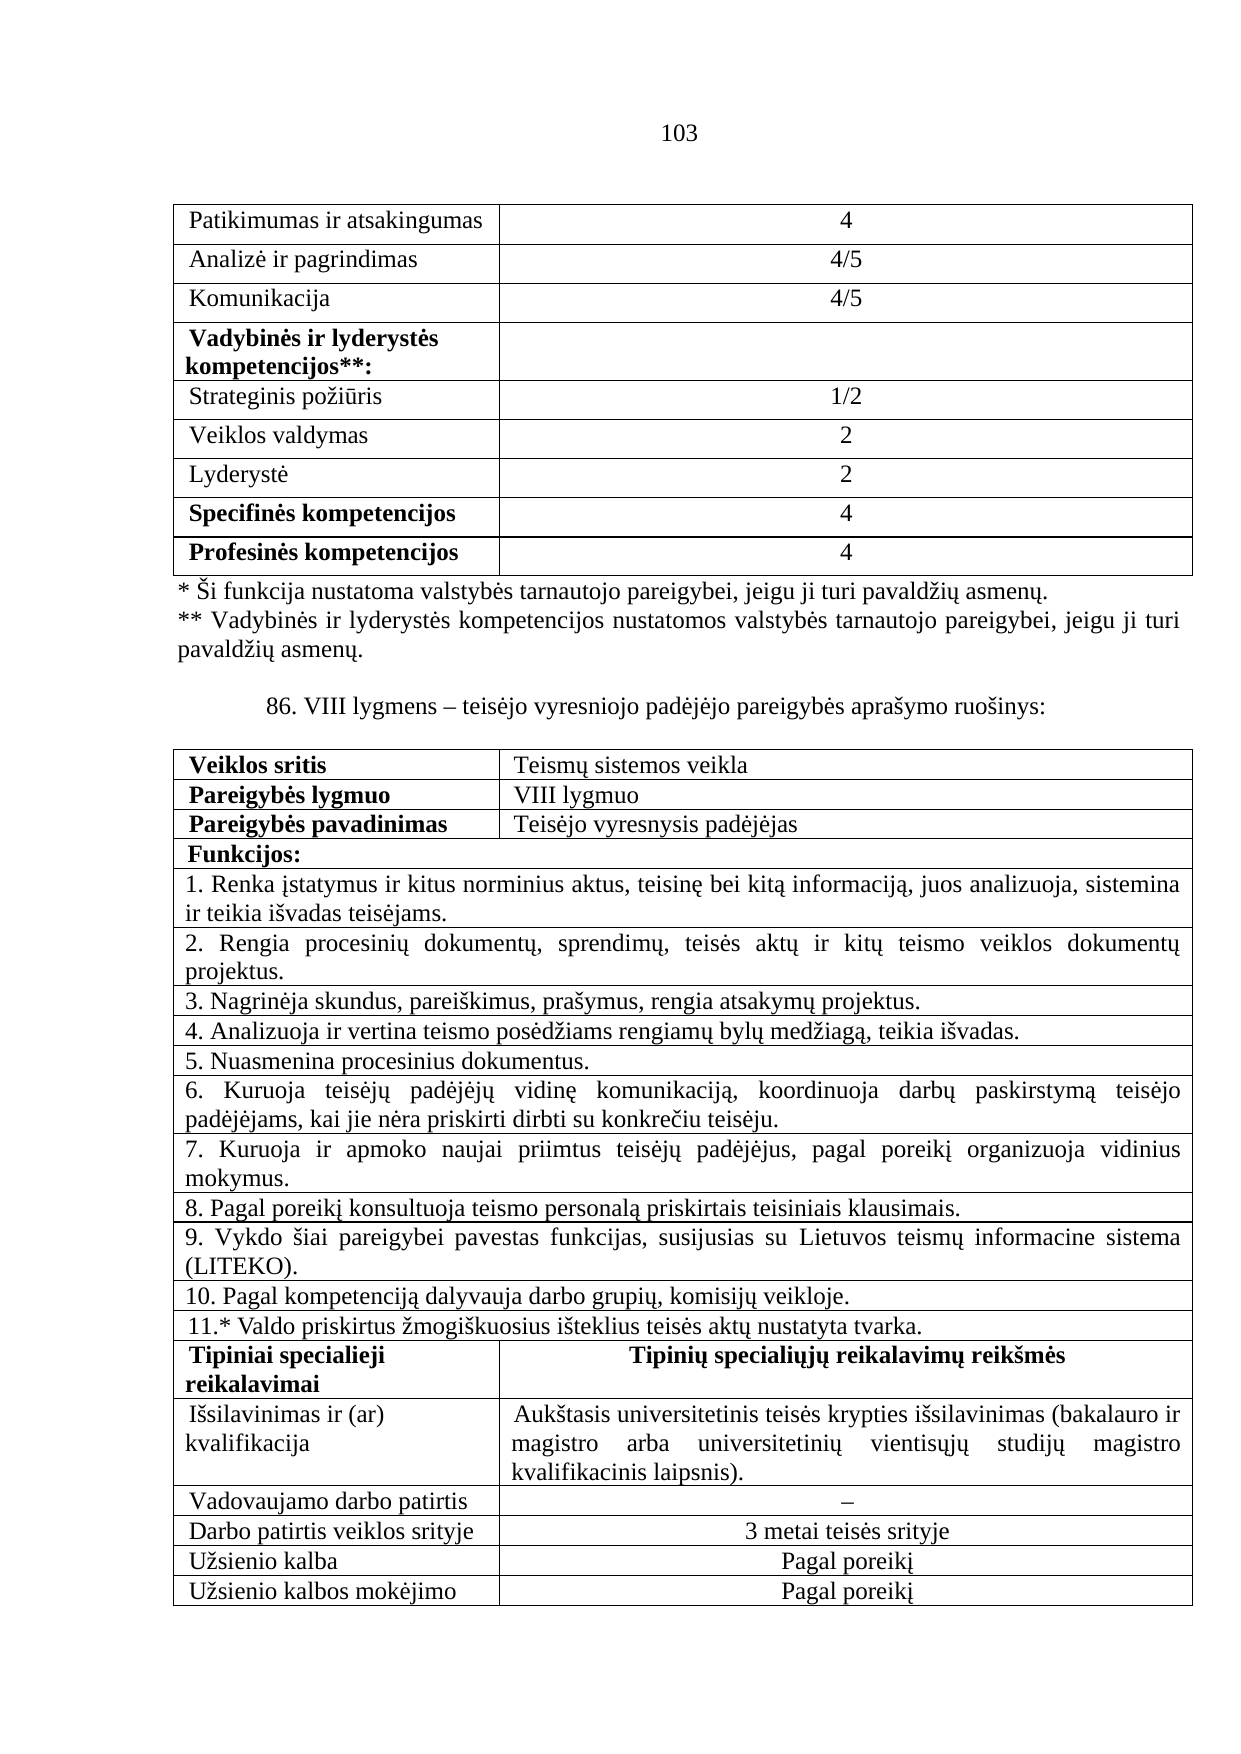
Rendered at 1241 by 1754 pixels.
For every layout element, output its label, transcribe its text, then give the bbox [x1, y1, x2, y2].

table_cell 3. Nagrinėja skundus, pareiškimus, prašymus, rengia atsakymų projektus. [174, 986, 1192, 1015]
text * Ši funkcija nustatoma valstybės tarnautojo pareigybei, jeigu ji turi pavaldžių asmenų. [177, 576, 1181, 605]
table_cell 4. Analizuoja ir vertina teismo posėdžiams rengiamų bylų medžiagą, teikia išvadas. [174, 1016, 1192, 1045]
table_cell [500, 323, 1192, 380]
table_cell Funkcijos: [174, 839, 1192, 868]
table_cell 4 [500, 205, 1192, 243]
table_cell 9. Vykdo šiai pareigybei pavestas funkcijas, susijusias su Lietuvos teismų informacine sistema (LITEKO). [174, 1223, 1192, 1280]
table_cell Vadybinės ir lyderystės kompetencijos**: [174, 323, 499, 380]
table_cell Vadovaujamo darbo patirtis [174, 1486, 499, 1515]
text ** Vadybinės ir lyderystės kompetencijos nustatomos valstybės tarnautojo pareigybei, jeigu ji turi pavaldžių asmenų. [177, 605, 1181, 663]
table_cell Aukštasis universitetinis teisės krypties išsilavinimas (bakalauro ir magistro arba universitetinių vientisųjų studijų magistro kvalifikacinis laipsnis). [500, 1399, 1192, 1485]
table_cell 7. Kuruoja ir apmoko naujai priimtus teisėjų padėjėjus, pagal poreikį organizuoja vidinius mokymus. [174, 1134, 1192, 1192]
table_cell 2 [500, 459, 1192, 497]
text 86. VIII lygmens – teisėjo vyresniojo padėjėjo pareigybės aprašymo ruošinys: [177, 691, 1181, 720]
table_cell Pagal poreikį [500, 1546, 1192, 1575]
table_cell Pareigybės lygmuo [174, 780, 499, 808]
table_cell Specifinės kompetencijos [174, 498, 499, 536]
table_cell 5. Nuasmenina procesinius dokumentus. [174, 1046, 1192, 1074]
table_cell Lyderystė [174, 459, 499, 497]
table_header Teismų sistemos veikla [500, 750, 1192, 779]
table_header Veiklos sritis [174, 750, 499, 779]
table_cell 11.* Valdo priskirtus žmogiškuosius išteklius teisės aktų nustatyta tvarka. [174, 1311, 1192, 1339]
table_cell 8. Pagal poreikį konsultuoja teismo personalą priskirtais teisiniais klausimais. [174, 1193, 1192, 1221]
table_cell 4/5 [500, 284, 1192, 322]
table_cell 10. Pagal kompetenciją dalyvauja darbo grupių, komisijų veikloje. [174, 1281, 1192, 1310]
table_cell VIII lygmuo [500, 780, 1192, 808]
table_cell Strateginis požiūris [174, 381, 499, 419]
table_cell Užsienio kalbos mokėjimo [174, 1576, 499, 1604]
table_cell Patikimumas ir atsakingumas [174, 205, 499, 243]
table_cell Pagal poreikį [500, 1576, 1192, 1604]
table_cell 2 [500, 420, 1192, 458]
table_cell Veiklos valdymas [174, 420, 499, 458]
table_cell Darbo patirtis veiklos srityje [174, 1516, 499, 1545]
table_cell Išsilavinimas ir (ar) kvalifikacija [174, 1399, 499, 1485]
table_cell Profesinės kompetencijos [174, 538, 499, 575]
table_cell – [500, 1486, 1192, 1515]
table_cell Tipiniai specialieji reikalavimai [174, 1341, 499, 1398]
table_cell 4 [500, 498, 1192, 536]
table_cell Užsienio kalba [174, 1546, 499, 1575]
table_cell 6. Kuruoja teisėjų padėjėjų vidinę komunikaciją, koordinuoja darbų paskirstymą teisėjo padėjėjams, kai jie nėra priskirti dirbti su konkrečiu teisėju. [174, 1076, 1192, 1133]
table_cell 4/5 [500, 245, 1192, 282]
table_cell 1. Renka įstatymus ir kitus norminius aktus, teisinę bei kitą informaciją, juos analizuoja, sistemina ir teikia išvadas teisėjams. [174, 869, 1192, 927]
table_cell Teisėjo vyresnysis padėjėjas [500, 810, 1192, 838]
table_cell Analizė ir pagrindimas [174, 245, 499, 282]
table_cell 3 metai teisės srityje [500, 1516, 1192, 1545]
table_cell 4 [500, 538, 1192, 575]
table_cell 2. Rengia procesinių dokumentų, sprendimų, teisės aktų ir kitų teismo veiklos dokumentų projektus. [174, 928, 1192, 985]
table_cell Komunikacija [174, 284, 499, 322]
table_cell 1/2 [500, 381, 1192, 419]
table_cell Pareigybės pavadinimas [174, 810, 499, 838]
table_cell Tipinių specialiųjų reikalavimų reikšmės [500, 1341, 1192, 1398]
